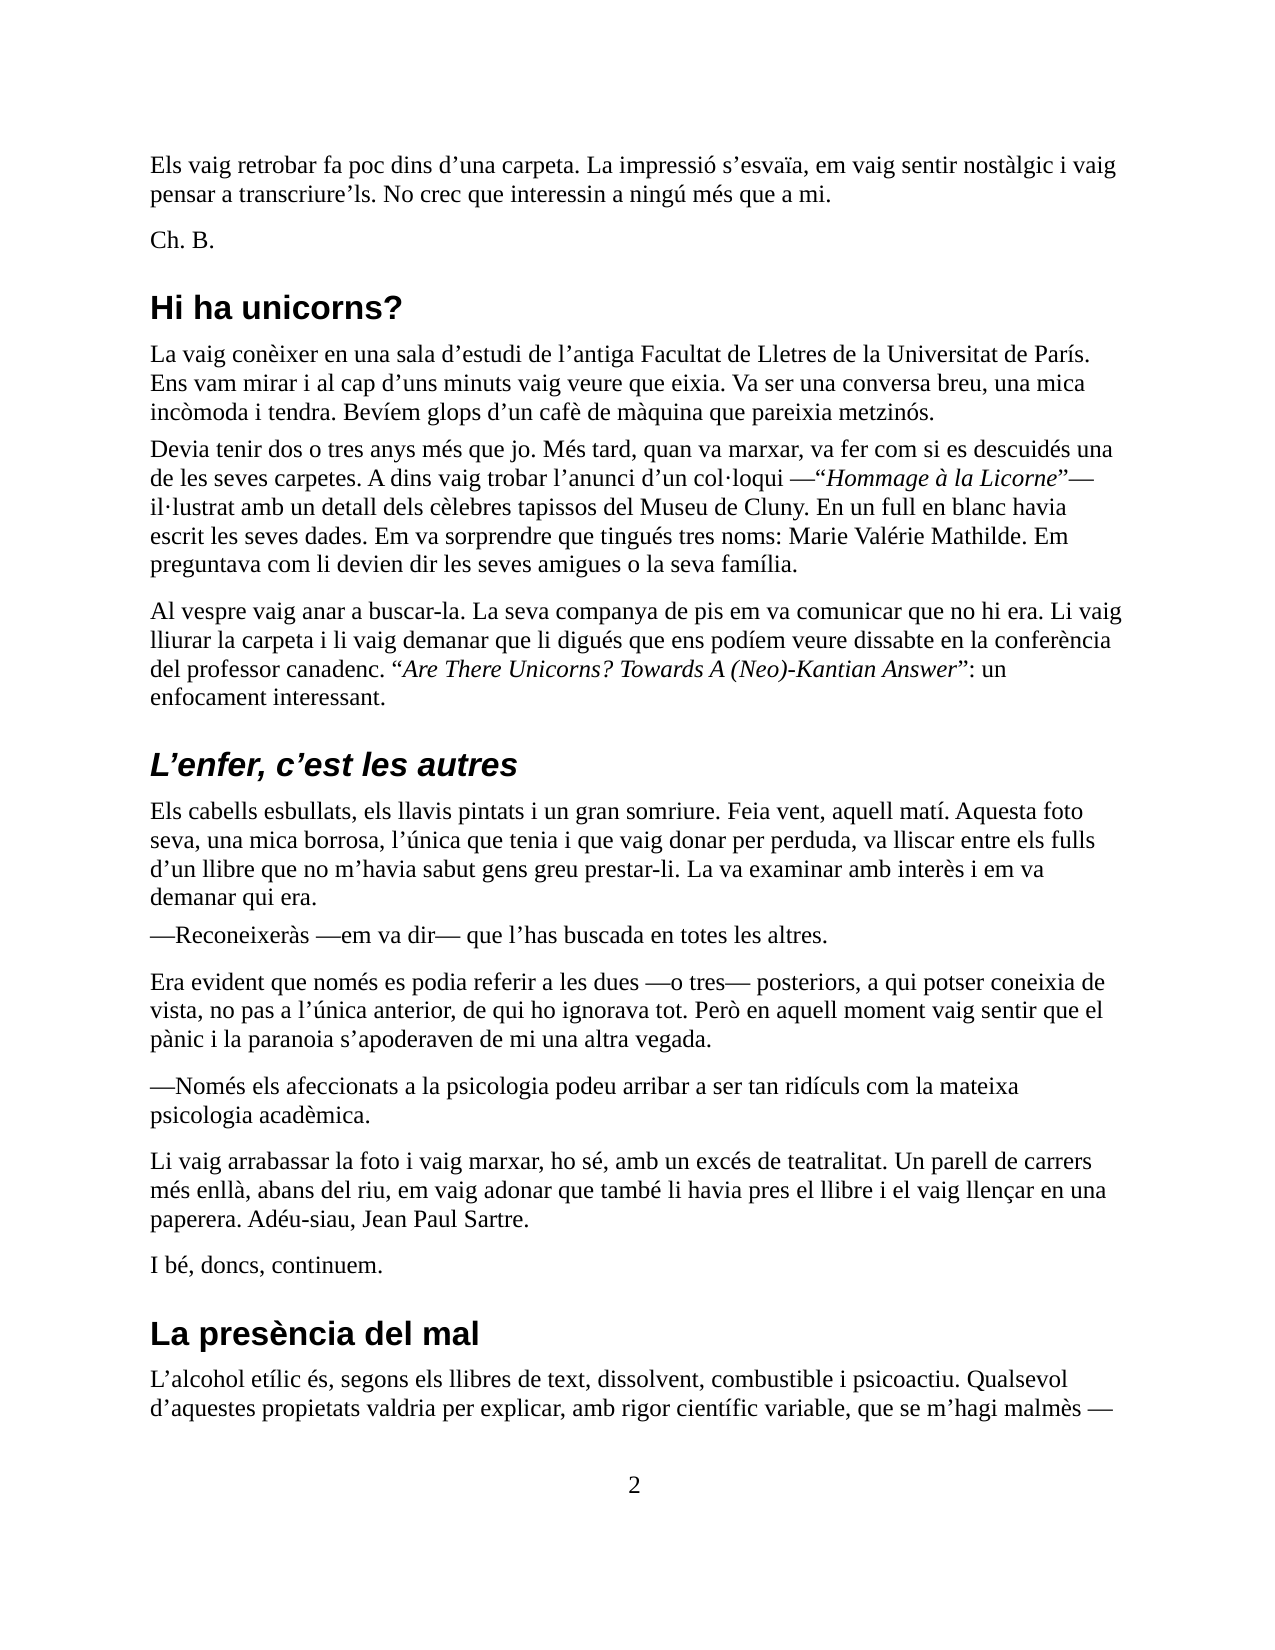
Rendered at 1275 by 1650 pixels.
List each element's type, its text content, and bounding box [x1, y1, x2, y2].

text —Només els afeccionats a la psicologia podeu arribar a ser tan ridículs com la mateixa psicologia acadèmica. [150, 1071, 1125, 1128]
text La vaig conèixer en una sala d’estudi de l’antiga Facultat de Lletres de la Universitat de París. Ens vam mirar i al cap d’uns minuts vaig veure que eixia. Va ser una conversa breu, una mica incòmoda i tendra. Bevíem glops d’un cafè de màquina que pareixia metzinós. [150, 339, 1125, 426]
text Els cabells esbullats, els llavis pintats i un gran somriure. Feia vent, aquell matí. Aquesta foto seva, una mica borrosa, l’única que tenia i que vaig donar per perduda, va lliscar entre els fulls d’un llibre que no m’havia sabut gens greu prestar-li. La va examinar amb interès i em va demanar qui era. [150, 796, 1125, 911]
subtitle L’enfer, c’est les autres [150, 745, 1125, 784]
text Devia tenir dos o tres anys més que jo. Més tard, quan va marxar, va fer com si es descuidés una de les seves carpetes. A dins vaig trobar l’anunci d’un col·loqui —“Hommage à la Licorne”— il·lustrat amb un detall dels cèlebres tapissos del Museu de Cluny. En un full en blanc havia escrit les seves dades. Em va sorprendre que tingués tres noms: Marie Valérie Mathilde. Em preguntava com li devien dir les seves amigues o la seva família. [150, 434, 1125, 578]
text Era evident que només es podia referir a les dues —o tres— posteriors, a qui potser coneixia de vista, no pas a l’única anterior, de qui ho ignorava tot. Però en aquell moment vaig sentir que el pànic i la paranoia s’apoderaven de mi una altra vegada. [150, 967, 1125, 1053]
text I bé, doncs, continuem. [150, 1251, 1125, 1279]
text —Reconeixeràs —em va dir— que l’has buscada en totes les altres. [150, 920, 1125, 949]
text Ch. B. [150, 225, 1125, 254]
text Els vaig retrobar fa poc dins d’una carpeta. La impressió s’esvaïa, em vaig sentir nostàlgic i vaig pensar a transcriure’ls. No crec que interessin a ningú més que a mi. [150, 150, 1125, 207]
text L’alcohol etílic és, segons els llibres de text, dissolvent, combustible i psicoactiu. Qualsevol d’aquestes propietats valdria per explicar, amb rigor científic variable, que se m’hagi malmès — [150, 1364, 1125, 1422]
subtitle La presència del mal [150, 1313, 1125, 1352]
subtitle Hi ha unicorns? [150, 288, 1125, 327]
text Li vaig arrabassar la foto i vaig marxar, ho sé, amb un excés de teatralitat. Un parell de carrers més enllà, abans del riu, em vaig adonar que també li havia pres el llibre i el vaig llençar en una paperera. Adéu-siau, Jean Paul Sartre. [150, 1146, 1125, 1233]
text Al vespre vaig anar a buscar-la. La seva companya de pis em va comunicar que no hi era. Li vaig lliurar la carpeta i li vaig demanar que li digués que ens podíem veure dissabte en la conferència del professor canadenc. “Are There Unicorns? Towards A (Neo)-Kantian Answer”: un enfocament interessant. [150, 596, 1125, 711]
